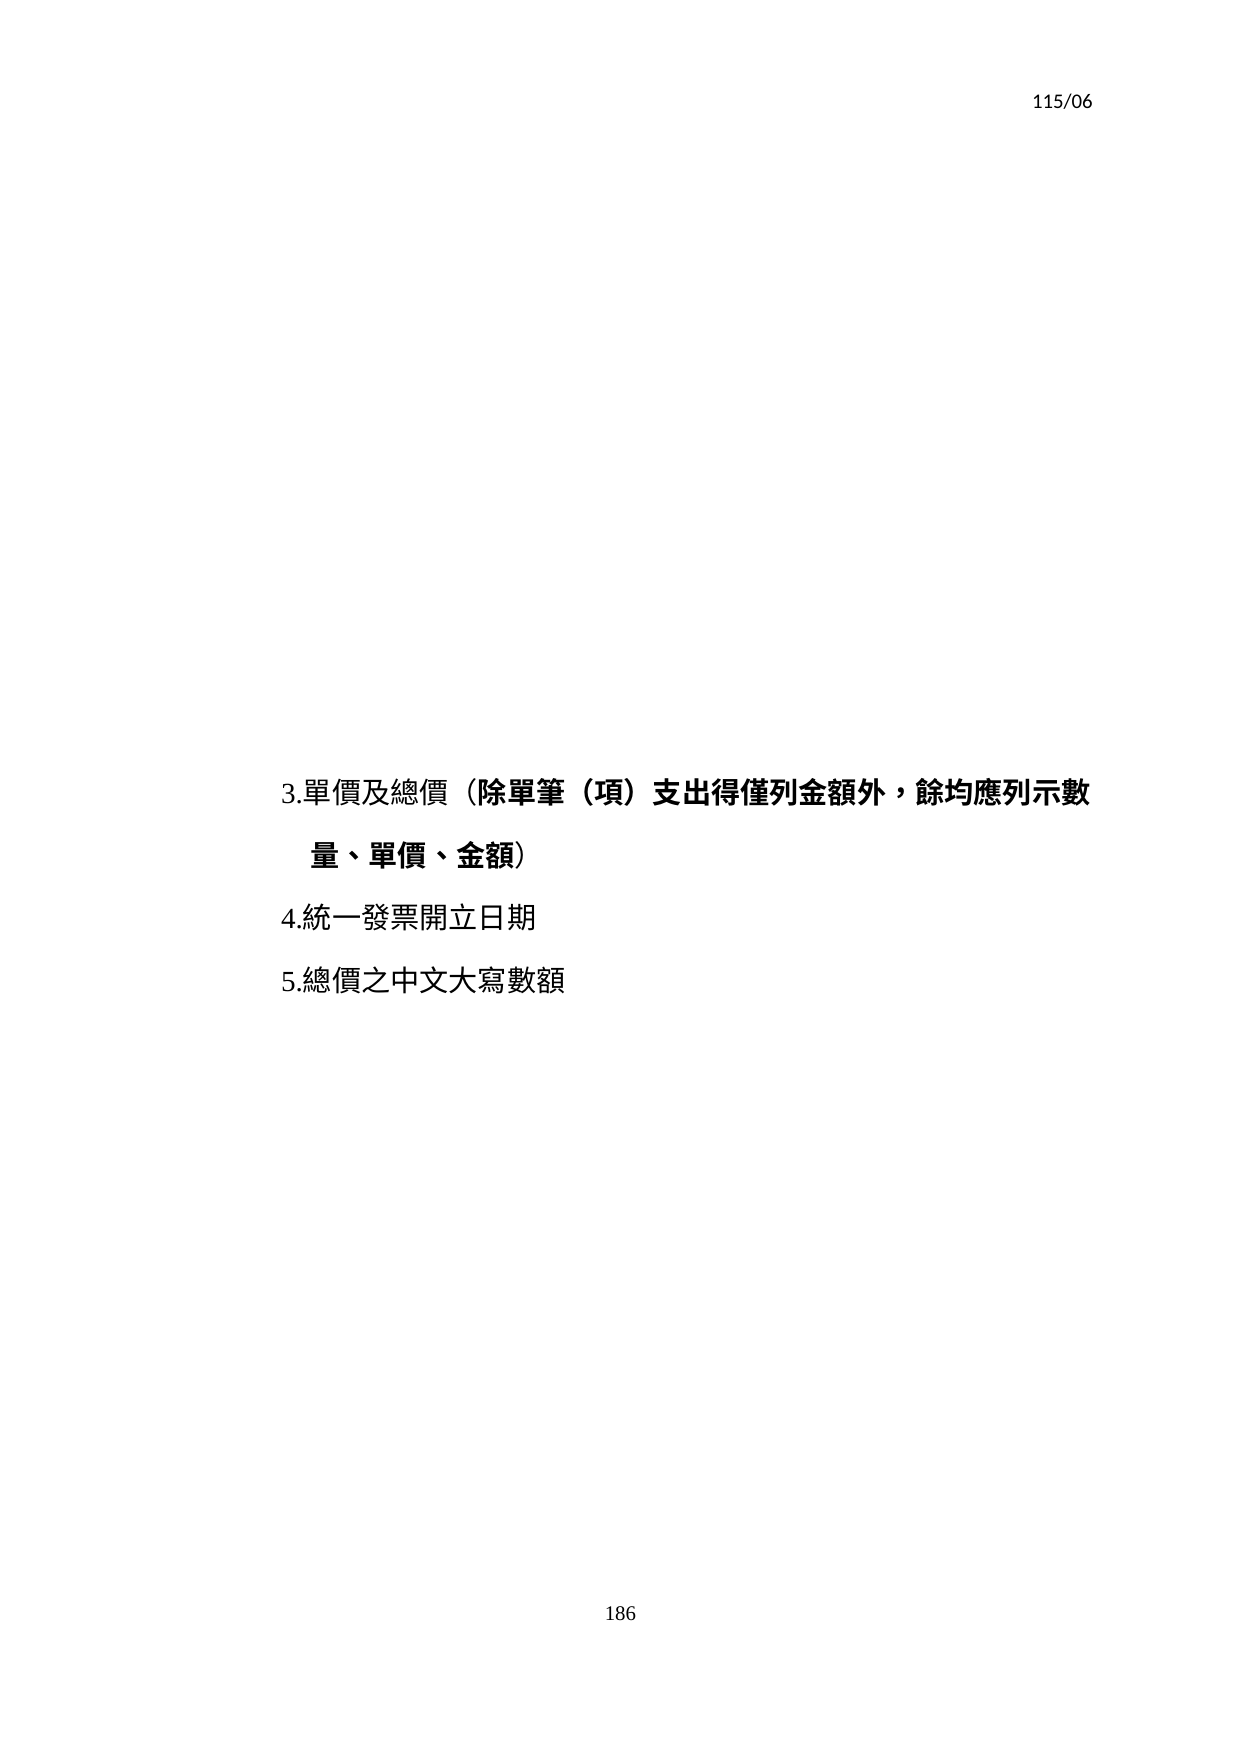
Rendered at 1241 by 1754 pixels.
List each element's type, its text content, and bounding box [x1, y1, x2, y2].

text 4.統一發票開立日期 [281, 874, 1092, 937]
text 5.總價之中文大寫數額 [281, 937, 1092, 999]
text 3.單價及總價（除單筆（項）支出得僅列金額外，餘均應列示數量、單價、金額） [281, 749, 1092, 874]
